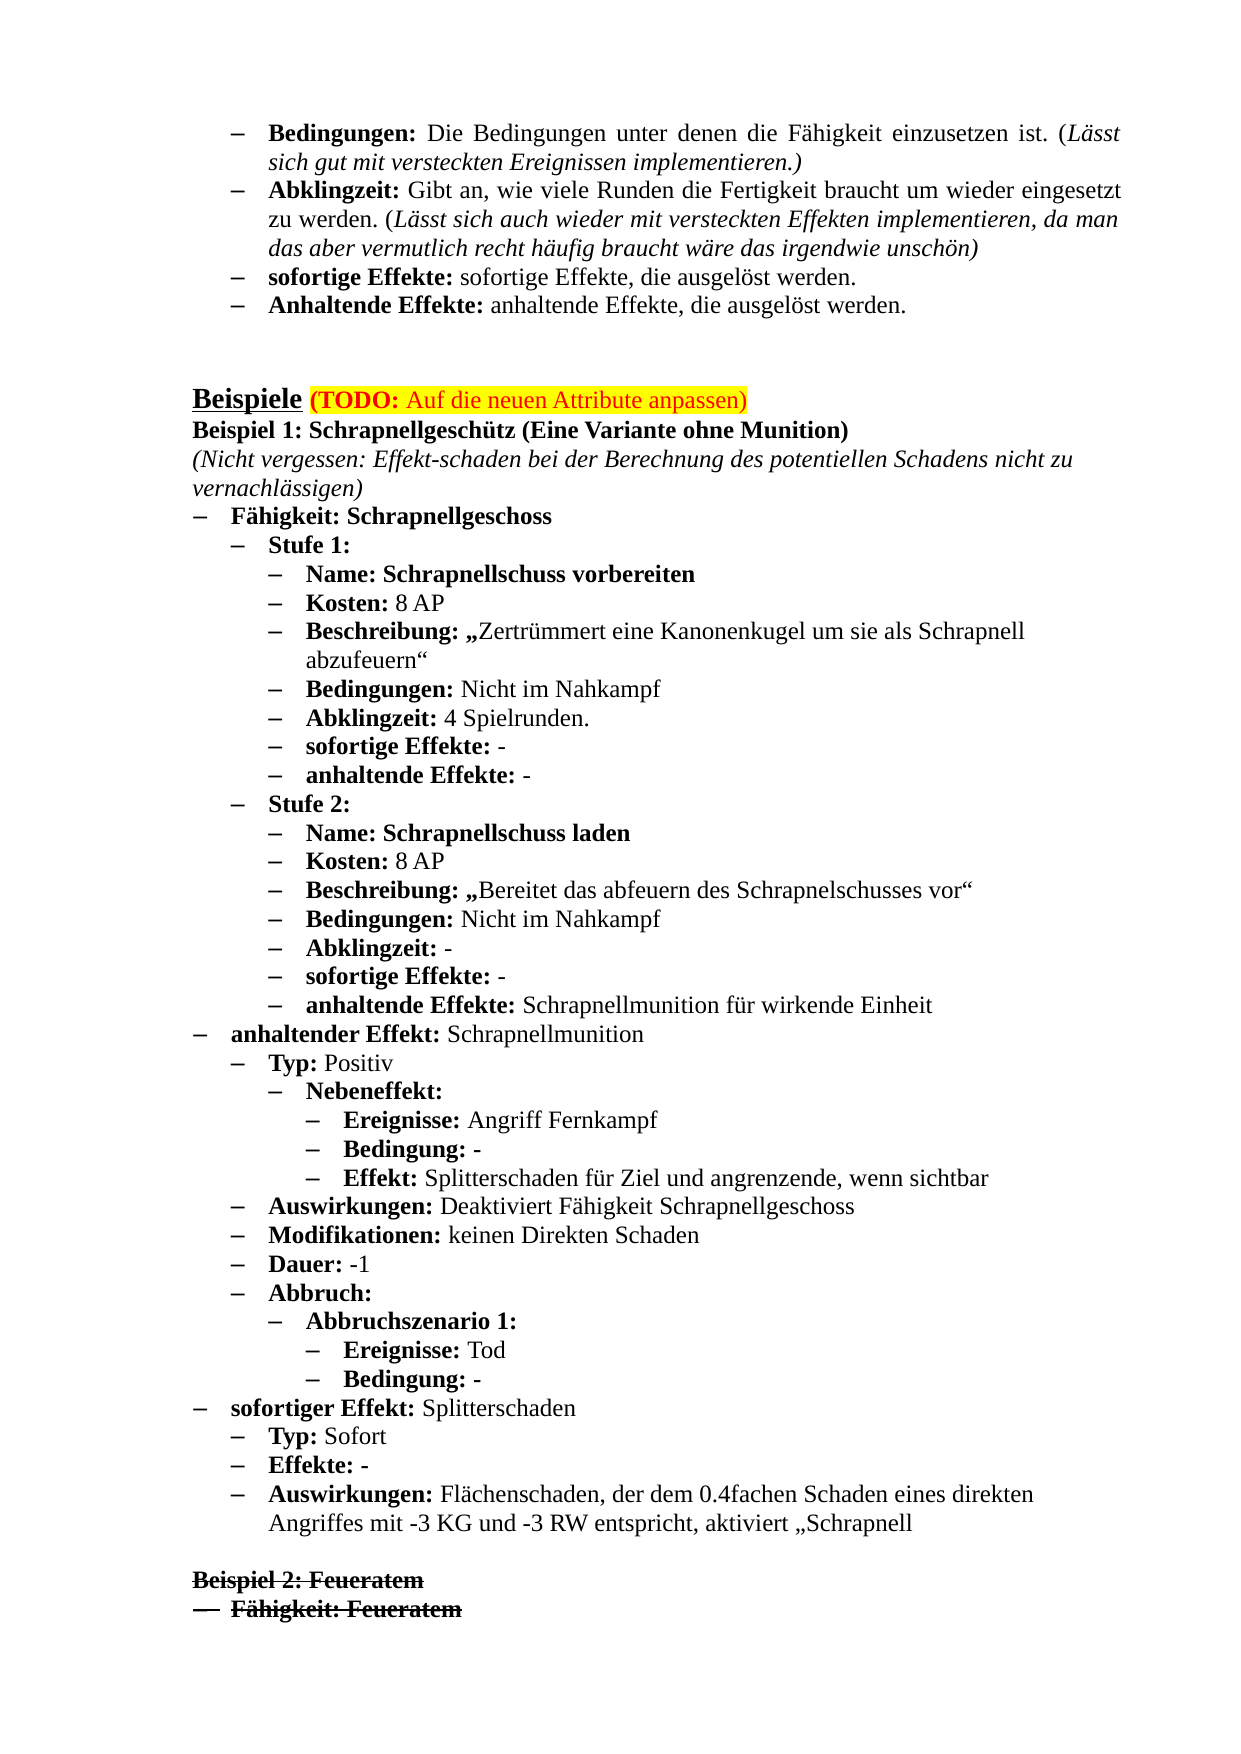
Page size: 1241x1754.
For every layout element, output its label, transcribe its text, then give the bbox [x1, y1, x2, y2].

list anhaltende Effekte: Schrapnellmunition für wirkende Einheit [268, 990, 1122, 1019]
list Abbruch: [231, 1278, 1122, 1306]
list Abklingzeit: Gibt an, wie viele Runden die Fertigkeit braucht um wieder eingesetzt zu werden. (Lässt sich auch wieder mit versteckten Effekten implementieren, da man das aber vermutlich recht häufig braucht wäre das irgendwie unschön) [231, 176, 1122, 262]
list sofortiger Effekt: Splitterschaden [193, 1393, 1122, 1421]
list Dauer: -1 [231, 1249, 1122, 1278]
list Ereignisse: Tod [306, 1335, 1122, 1364]
list Nebeneffekt: [268, 1076, 1122, 1105]
text Beispiele (TODO: Auf die neuen Attribute anpassen) [118, 382, 1122, 415]
list Bedingungen: Die Bedingungen unter denen die Fähigkeit einzusetzen ist. (Lässt sich gut mit versteckten Ereignissen implementieren.) [231, 118, 1122, 176]
list Typ: Positiv [231, 1048, 1122, 1076]
list Name: Schrapnellschuss laden [268, 818, 1122, 846]
list Bedingungen: Nicht im Nahkampf [268, 904, 1122, 933]
list Beschreibung: „Zertrümmert eine Kanonenkugel um sie als Schrapnell abzufeuern“ [268, 616, 1122, 674]
text Beispiel 2: Feueratem [118, 1565, 1122, 1594]
list sofortige Effekte: - [268, 961, 1122, 990]
list Abbruchszenario 1: [268, 1306, 1122, 1335]
list Beschreibung: „Bereitet das abfeuern des Schrapnelschusses vor“ [268, 875, 1122, 904]
list Bedingung: - [306, 1364, 1122, 1393]
list Abklingzeit: 4 Spielrunden. [268, 703, 1122, 731]
list Kosten: 8 AP [268, 588, 1122, 616]
list Effekt: Splitterschaden für Ziel und angrenzende, wenn sichtbar [306, 1163, 1122, 1191]
list Stufe 1: [231, 530, 1122, 559]
list Bedingungen: Nicht im Nahkampf [268, 674, 1122, 703]
text Beispiel 1: Schrapnellgeschütz (Eine Variante ohne Munition) [118, 415, 1122, 444]
list Bedingung: - [306, 1134, 1122, 1163]
list anhaltender Effekt: Schrapnellmunition [193, 1019, 1122, 1048]
list Effekte: - [231, 1450, 1122, 1479]
list Typ: Sofort [231, 1421, 1122, 1450]
list Stufe 2: [231, 789, 1122, 818]
list Kosten: 8 AP [268, 846, 1122, 875]
list Auswirkungen: Deaktiviert Fähigkeit Schrapnellgeschoss [231, 1191, 1122, 1220]
list Auswirkungen: Flächenschaden, der dem 0.4fachen Schaden eines direkten Angriffes mit -3 KG und -3 RW entspricht, aktiviert „Schrapnell [231, 1479, 1122, 1536]
list Ereignisse: Angriff Fernkampf [306, 1105, 1122, 1134]
list Anhaltende Effekte: anhaltende Effekte, die ausgelöst werden. [231, 291, 1122, 319]
list sofortige Effekte: - [268, 731, 1122, 760]
list Modifikationen: keinen Direkten Schaden [231, 1220, 1122, 1249]
list Fähigkeit: Schrapnellgeschoss [193, 501, 1122, 530]
list Abklingzeit: - [268, 933, 1122, 961]
text (Nicht vergessen: Effekt-schaden bei der Berechnung des potentiellen Schadens nicht zu vernachlässigen) [118, 444, 1122, 501]
list Name: Schrapnellschuss vorbereiten [268, 559, 1122, 588]
list anhaltende Effekte: - [268, 760, 1122, 789]
list sofortige Effekte: sofortige Effekte, die ausgelöst werden. [231, 262, 1122, 291]
list Fähigkeit: Feueratem [193, 1594, 1122, 1623]
